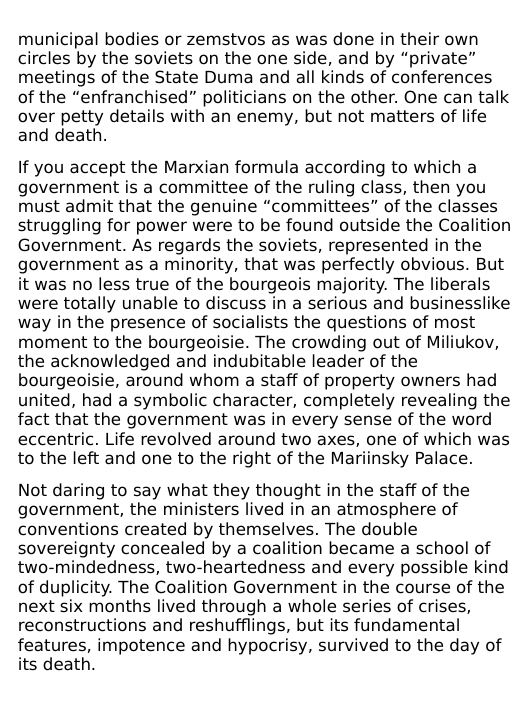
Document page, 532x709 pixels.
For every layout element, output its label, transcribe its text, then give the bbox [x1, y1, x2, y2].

text municipal bodies or zemstvos as was done in their own circles by the soviets on the one side, and by “private” meetings of the State Duma and all kinds of conferences of the “enfranchised” politicians on the other. One can talk over petty details with an enemy, but not matters of life and death. [18, 29, 514, 146]
text Not daring to say what they thought in the staff of the government, the ministers lived in an atmosphere of conventions created by themselves. The double sovereignty concealed by a coalition became a school of two-mindedness, two-heartedness and every possible kind of duplicity. The Coalition Government in the course of the next six months lived through a whole series of crises, reconstructions and reshufflings, but its fundamental features, impotence and hypocrisy, survived to the day of its death. [18, 481, 514, 674]
text If you accept the Marxian formula according to which a government is a committee of the ruling class, then you must admit that the genuine “committees” of the classes struggling for power were to be found outside the Coalition Government. As regards the soviets, represented in the government as a minority, that was perfectly obvious. But it was no less true of the bourgeois majority. The liberals were totally unable to discuss in a serious and businesslike way in the presence of socialists the questions of most moment to the bourgeoisie. The crowding out of Miliukov, the acknowledged and indubitable leader of the bourgeoisie, around whom a staff of property owners had united, had a symbolic character, completely revealing the fact that the government was in every sense of the word eccentric. Life revolved around two axes, one of which was to the left and one to the right of the Mariinsky Palace. [18, 158, 514, 468]
